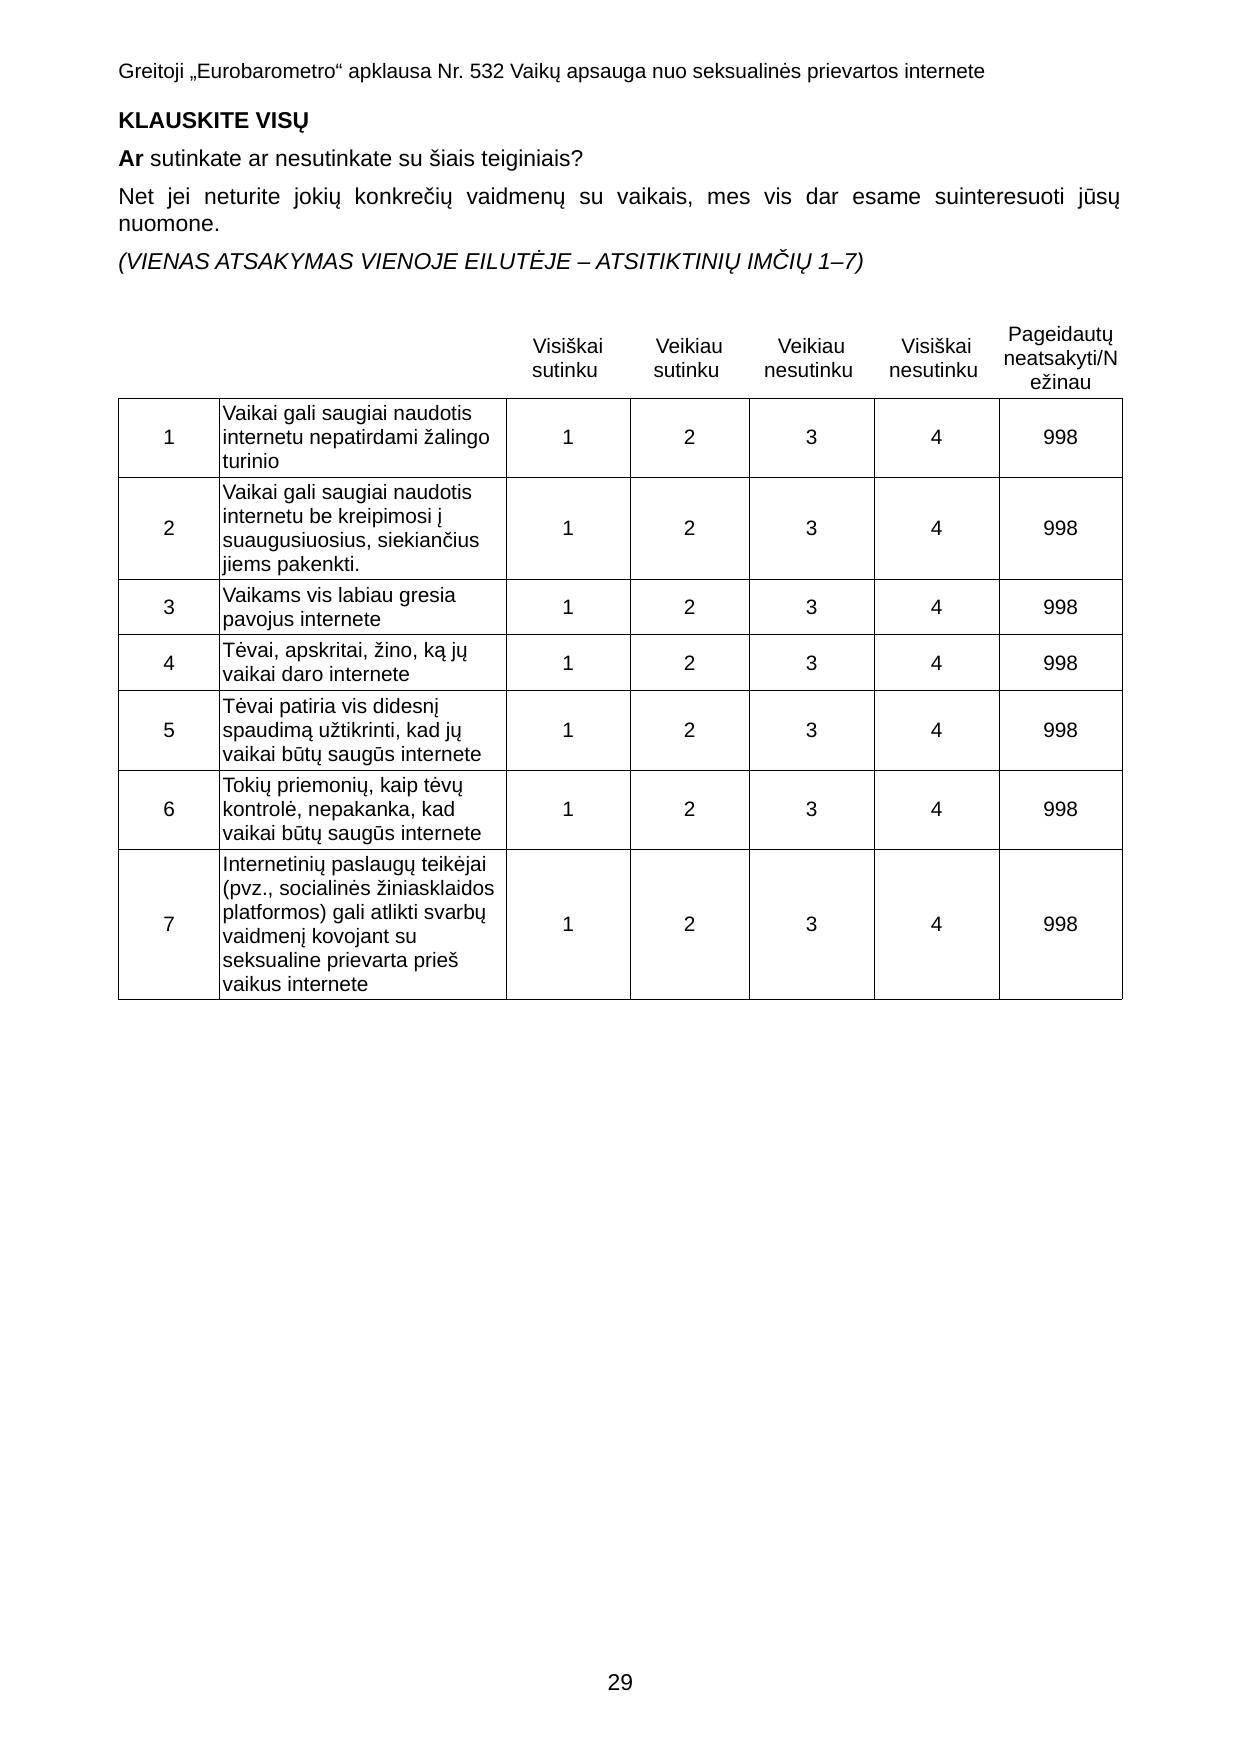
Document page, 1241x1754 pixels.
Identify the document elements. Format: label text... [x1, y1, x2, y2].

table_cell 4 [875, 771, 999, 849]
table_cell 3 [750, 691, 874, 769]
table_cell Tėvai patiria vis didesnį spaudimą užtikrinti, kad jų vaikai būtų saugūs internete [220, 691, 506, 769]
table_cell Internetinių paslaugų teikėjai (pvz., socialinės žiniasklaidos platformos) gali atlikti svarbų vaidmenį kovojant su seksualine prievarta prieš vaikus internete [220, 850, 506, 998]
table_cell 2 [631, 399, 749, 477]
table_cell 4 [119, 635, 219, 690]
table_cell 4 [875, 635, 999, 690]
table_cell Vaikai gali saugiai naudotis internetu be kreipimosi į suaugusiuosius, siekiančius jiems pakenkti. [220, 478, 506, 578]
table_cell 2 [631, 691, 749, 769]
table_cell 1 [507, 771, 630, 849]
table_header Visiškai sutinku [506, 318, 630, 397]
table_cell 998 [1000, 478, 1122, 578]
table_cell 998 [1000, 771, 1122, 849]
table_cell 7 [119, 850, 219, 998]
table_cell 2 [631, 635, 749, 690]
table_cell 1 [507, 478, 630, 578]
table_header [220, 318, 506, 397]
table_header Veikiau nesutinku [749, 318, 874, 397]
table_cell 3 [750, 478, 874, 578]
table_cell 6 [119, 771, 219, 849]
table_cell 3 [750, 580, 874, 634]
table_cell 998 [1000, 691, 1122, 769]
table_cell 998 [1000, 635, 1122, 690]
table_cell 2 [119, 478, 219, 578]
table_cell 4 [875, 399, 999, 477]
table_cell 2 [631, 850, 749, 998]
table_cell 3 [750, 850, 874, 998]
table_cell Vaikai gali saugiai naudotis internetu nepatirdami žalingo turinio [220, 399, 506, 477]
table_cell Vaikams vis labiau gresia pavojus internete [220, 580, 506, 634]
table_cell 2 [631, 771, 749, 849]
table_cell 3 [750, 399, 874, 477]
table_cell 4 [875, 691, 999, 769]
table_cell Tėvai, apskritai, žino, ką jų vaikai daro internete [220, 635, 506, 690]
table_cell 3 [750, 635, 874, 690]
table_cell 1 [507, 399, 630, 477]
table_header Veikiau sutinku [630, 318, 749, 397]
table_cell 4 [875, 580, 999, 634]
text KLAUSKITE VISŲ [118, 107, 1122, 133]
table_cell 1 [507, 635, 630, 690]
text Ar sutinkate ar nesutinkate su šiais teiginiais? [118, 145, 1122, 171]
table_header Pageidautų neatsakyti/Nežinau [999, 318, 1122, 397]
table_cell 1 [507, 691, 630, 769]
table_header Visiškai nesutinku [874, 318, 999, 397]
table_header [118, 318, 219, 397]
table_cell 3 [119, 580, 219, 634]
table_cell Tokių priemonių, kaip tėvų kontrolė, nepakanka, kad vaikai būtų saugūs internete [220, 771, 506, 849]
table_cell 1 [119, 399, 219, 477]
table_cell 5 [119, 691, 219, 769]
table_cell 998 [1000, 580, 1122, 634]
table_cell 1 [507, 580, 630, 634]
table_cell 2 [631, 478, 749, 578]
table_cell 998 [1000, 850, 1122, 998]
table_cell 3 [750, 771, 874, 849]
table_cell 998 [1000, 399, 1122, 477]
text Net jei neturite jokių konkrečių vaidmenų su vaikais, mes vis dar esame suinteresuoti jūsų nuomone. [118, 183, 1122, 236]
table_cell 2 [631, 580, 749, 634]
text (VIENAS ATSAKYMAS VIENOJE EILUTĖJE – ATSITIKTINIŲ IMČIŲ 1–7) [118, 248, 1122, 274]
table_cell 1 [507, 850, 630, 998]
table_cell 4 [875, 478, 999, 578]
table_cell 4 [875, 850, 999, 998]
